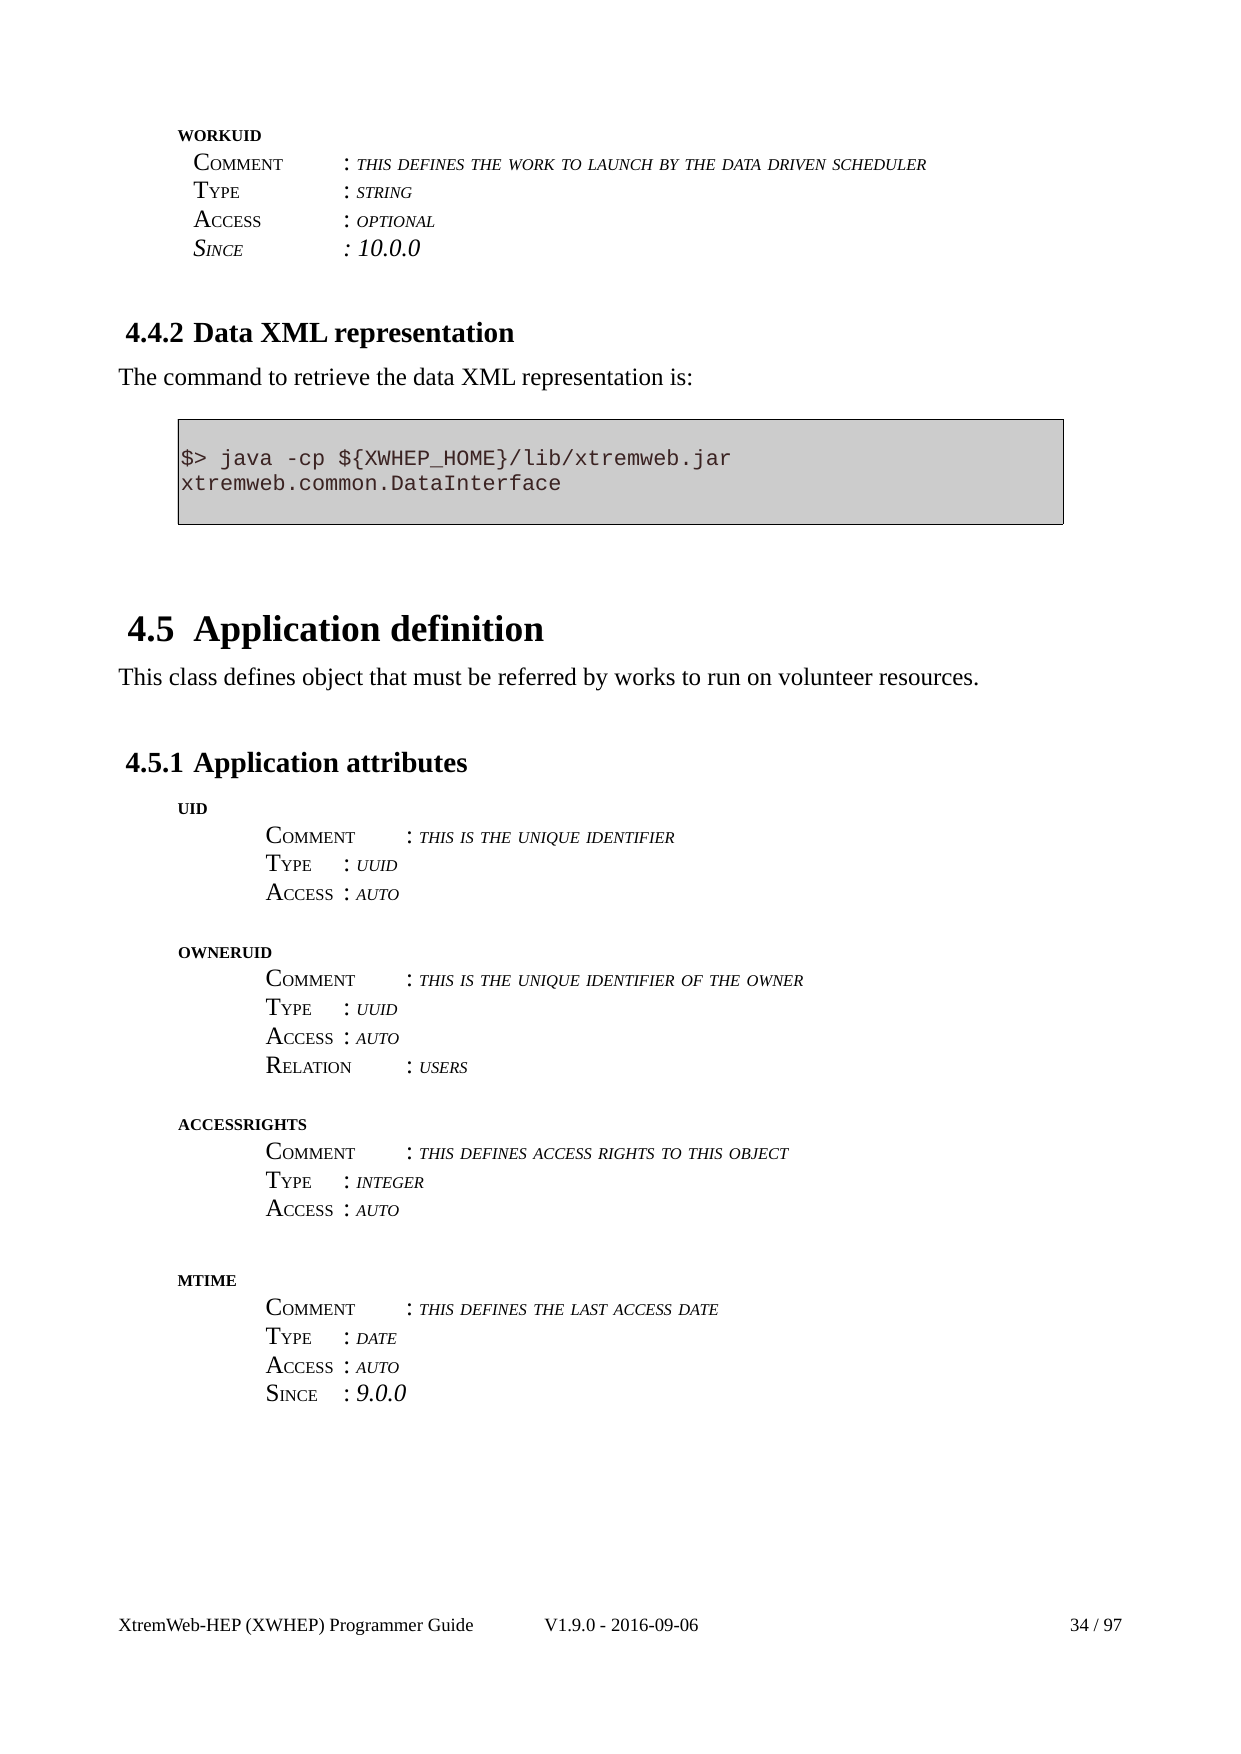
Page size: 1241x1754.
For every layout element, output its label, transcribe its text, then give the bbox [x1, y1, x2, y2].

text Comment : this defines the work to launch by the data driven scheduler [177, 147, 1122, 176]
text mtime [177, 1263, 1122, 1292]
text The command to retrieve the data XML representation is: [118, 362, 1122, 390]
subtitle Application attributes [118, 745, 1122, 778]
text owneruid [178, 935, 1122, 963]
text Access : auto [265, 877, 1122, 906]
subtitle Application definition [118, 607, 1122, 650]
text Since : 9.0.0 [265, 1378, 1122, 1407]
text Comment : this defines access rights to this object [265, 1136, 1122, 1165]
text workuid [177, 118, 1122, 147]
text $> java -cp ${XWHEP_HOME}/lib/xtremweb.jar xtremweb.common.DataInterface [179, 444, 1063, 493]
text Comment : this defines the last access date [265, 1292, 1122, 1321]
text This class defines object that must be referred by works to run on volunteer resources. [118, 662, 1122, 691]
text Access : auto [265, 1021, 1122, 1050]
text uid [177, 791, 1122, 820]
text Since : 10.0.0 [177, 233, 1122, 262]
text Type : uuid [265, 848, 1122, 877]
text accessrights [178, 1107, 1122, 1136]
text Comment : this is the unique identifier [265, 820, 1122, 848]
text Access : optional [177, 204, 1122, 233]
text Type : integer [265, 1165, 1122, 1193]
subtitle Data XML representation [118, 316, 1122, 349]
text Comment : this is the unique identifier of the owner [265, 963, 1122, 992]
text Relation : users [265, 1050, 1122, 1078]
text Type : date [265, 1321, 1122, 1350]
text Access : auto [265, 1350, 1122, 1378]
text Access : auto [265, 1193, 1122, 1222]
text Type : uuid [265, 992, 1122, 1021]
text Type : string [177, 176, 1122, 204]
